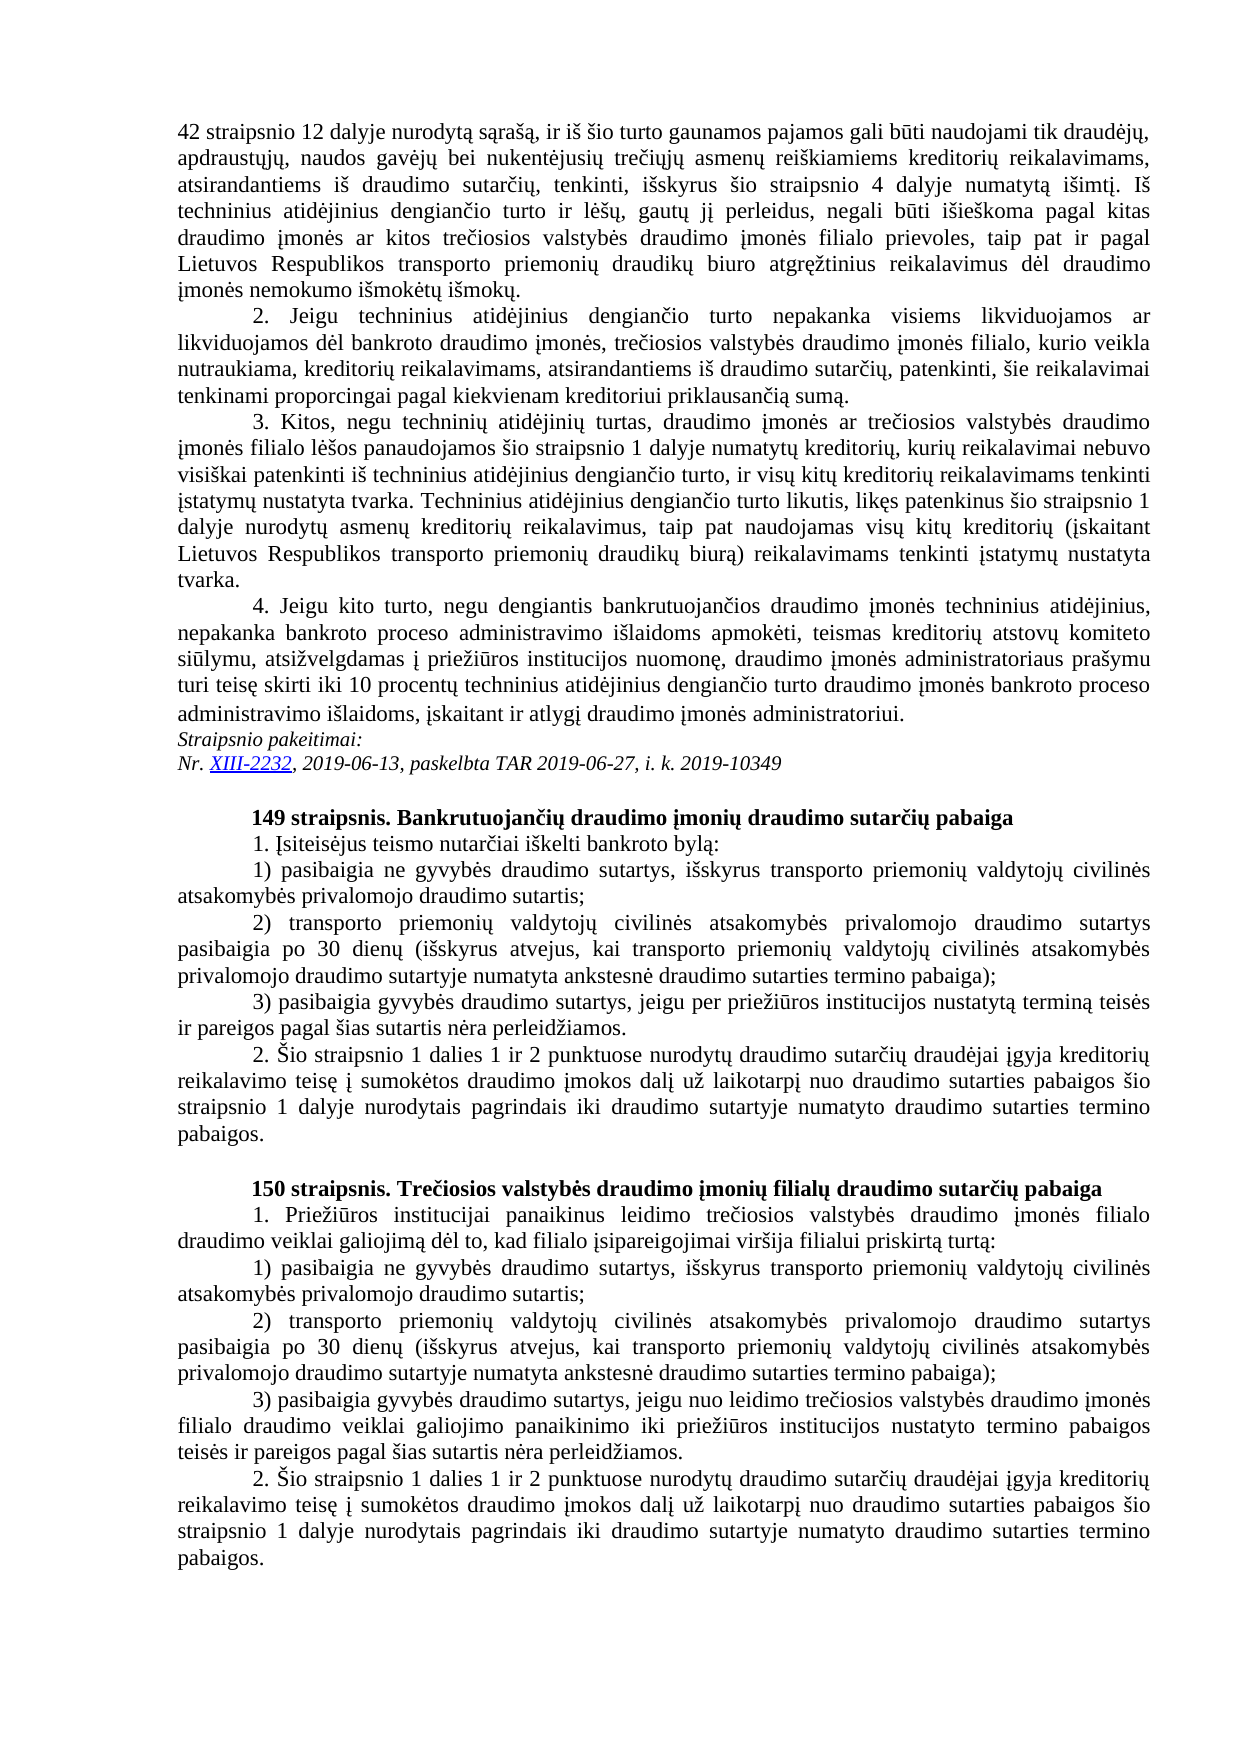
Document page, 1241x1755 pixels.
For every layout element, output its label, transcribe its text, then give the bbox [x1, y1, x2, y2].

text Nr. XIII-2232, 2019-06-13, paskelbta TAR 2019-06-27, i. k. 2019-10349 [177, 751, 1152, 775]
text 2) transporto priemonių valdytojų civilinės atsakomybės privalomojo draudimo sutartys pasibaigia po 30 dienų (išskyrus atvejus, kai transporto priemonių valdytojų civilinės atsakomybės privalomojo draudimo sutartyje numatyta ankstesnė draudimo sutarties termino pabaiga); [177, 909, 1152, 988]
text 149 straipsnis. Bankrutuojančių draudimo įmonių draudimo sutarčių pabaiga [251, 803, 1152, 830]
text 3. Kitos, negu techninių atidėjinių turtas, draudimo įmonės ar trečiosios valstybės draudimo įmonės filialo lėšos panaudojamos šio straipsnio 1 dalyje numatytų kreditorių, kurių reikalavimai nebuvo visiškai patenkinti iš techninius atidėjinius dengiančio turto, ir visų kitų kreditorių reikalavimams tenkinti įstatymų nustatyta tvarka. Techninius atidėjinius dengiančio turto likutis, likęs patenkinus šio straipsnio 1 dalyje nurodytų asmenų kreditorių reikalavimus, taip pat naudojamas visų kitų kreditorių (įskaitant Lietuvos Respublikos transporto priemonių draudikų biurą) reikalavimams tenkinti įstatymų nustatyta tvarka. [177, 408, 1152, 592]
text 4. Jeigu kito turto, negu dengiantis bankrutuojančios draudimo įmonės techninius atidėjinius, nepakanka bankroto proceso administravimo išlaidoms apmokėti, teismas kreditorių atstovų komiteto siūlymu, atsižvelgdamas į priežiūros institucijos nuomonę, draudimo įmonės administratoriaus prašymu turi teisę skirti iki 10 procentų techninius atidėjinius dengiančio turto draudimo įmonės bankroto proceso administravimo išlaidoms, įskaitant ir atlygį draudimo įmonės administratoriui. [177, 592, 1152, 727]
text 150 straipsnis. Trečiosios valstybės draudimo įmonių filialų draudimo sutarčių pabaiga [251, 1175, 1152, 1201]
text 2. Šio straipsnio 1 dalies 1 ir 2 punktuose nurodytų draudimo sutarčių draudėjai įgyja kreditorių reikalavimo teisę į sumokėtos draudimo įmokos dalį už laikotarpį nuo draudimo sutarties pabaigos šio straipsnio 1 dalyje nurodytais pagrindais iki draudimo sutartyje numatyto draudimo sutarties termino pabaigos. [177, 1465, 1152, 1570]
text 2) transporto priemonių valdytojų civilinės atsakomybės privalomojo draudimo sutartys pasibaigia po 30 dienų (išskyrus atvejus, kai transporto priemonių valdytojų civilinės atsakomybės privalomojo draudimo sutartyje numatyta ankstesnė draudimo sutarties termino pabaiga); [177, 1307, 1152, 1386]
text Straipsnio pakeitimai: [177, 727, 1152, 751]
text 2. Šio straipsnio 1 dalies 1 ir 2 punktuose nurodytų draudimo sutarčių draudėjai įgyja kreditorių reikalavimo teisę į sumokėtos draudimo įmokos dalį už laikotarpį nuo draudimo sutarties pabaigos šio straipsnio 1 dalyje nurodytais pagrindais iki draudimo sutartyje numatyto draudimo sutarties termino pabaigos. [177, 1041, 1152, 1146]
text 42 straipsnio 12 dalyje nurodytą sąrašą, ir iš šio turto gaunamos pajamos gali būti naudojami tik draudėjų, apdraustųjų, naudos gavėjų bei nukentėjusių trečiųjų asmenų reiškiamiems kreditorių reikalavimams, atsirandantiems iš draudimo sutarčių, tenkinti, išskyrus šio straipsnio 4 dalyje numatytą išimtį. Iš techninius atidėjinius dengiančio turto ir lėšų, gautų jį perleidus, negali būti išieškoma pagal kitas draudimo įmonės ar kitos trečiosios valstybės draudimo įmonės filialo prievoles, taip pat ir pagal Lietuvos Respublikos transporto priemonių draudikų biuro atgręžtinius reikalavimus dėl draudimo įmonės nemokumo išmokėtų išmokų. [177, 118, 1152, 303]
text 3) pasibaigia gyvybės draudimo sutartys, jeigu nuo leidimo trečiosios valstybės draudimo įmonės filialo draudimo veiklai galiojimo panaikinimo iki priežiūros institucijos nustatyto termino pabaigos teisės ir pareigos pagal šias sutartis nėra perleidžiamos. [177, 1386, 1152, 1465]
text 3) pasibaigia gyvybės draudimo sutartys, jeigu per priežiūros institucijos nustatytą terminą teisės ir pareigos pagal šias sutartis nėra perleidžiamos. [177, 988, 1152, 1041]
text 1) pasibaigia ne gyvybės draudimo sutartys, išskyrus transporto priemonių valdytojų civilinės atsakomybės privalomojo draudimo sutartis; [177, 1254, 1152, 1307]
text 1. Priežiūros institucijai panaikinus leidimo trečiosios valstybės draudimo įmonės filialo draudimo veiklai galiojimą dėl to, kad filialo įsipareigojimai viršija filialui priskirtą turtą: [177, 1201, 1152, 1254]
text 1. Įsiteisėjus teismo nutarčiai iškelti bankroto bylą: [177, 830, 1152, 856]
text 1) pasibaigia ne gyvybės draudimo sutartys, išskyrus transporto priemonių valdytojų civilinės atsakomybės privalomojo draudimo sutartis; [177, 856, 1152, 909]
text 2. Jeigu techninius atidėjinius dengiančio turto nepakanka visiems likviduojamos ar likviduojamos dėl bankroto draudimo įmonės, trečiosios valstybės draudimo įmonės filialo, kurio veikla nutraukiama, kreditorių reikalavimams, atsirandantiems iš draudimo sutarčių, patenkinti, šie reikalavimai tenkinami proporcingai pagal kiekvienam kreditoriui priklausančią sumą. [177, 303, 1152, 408]
